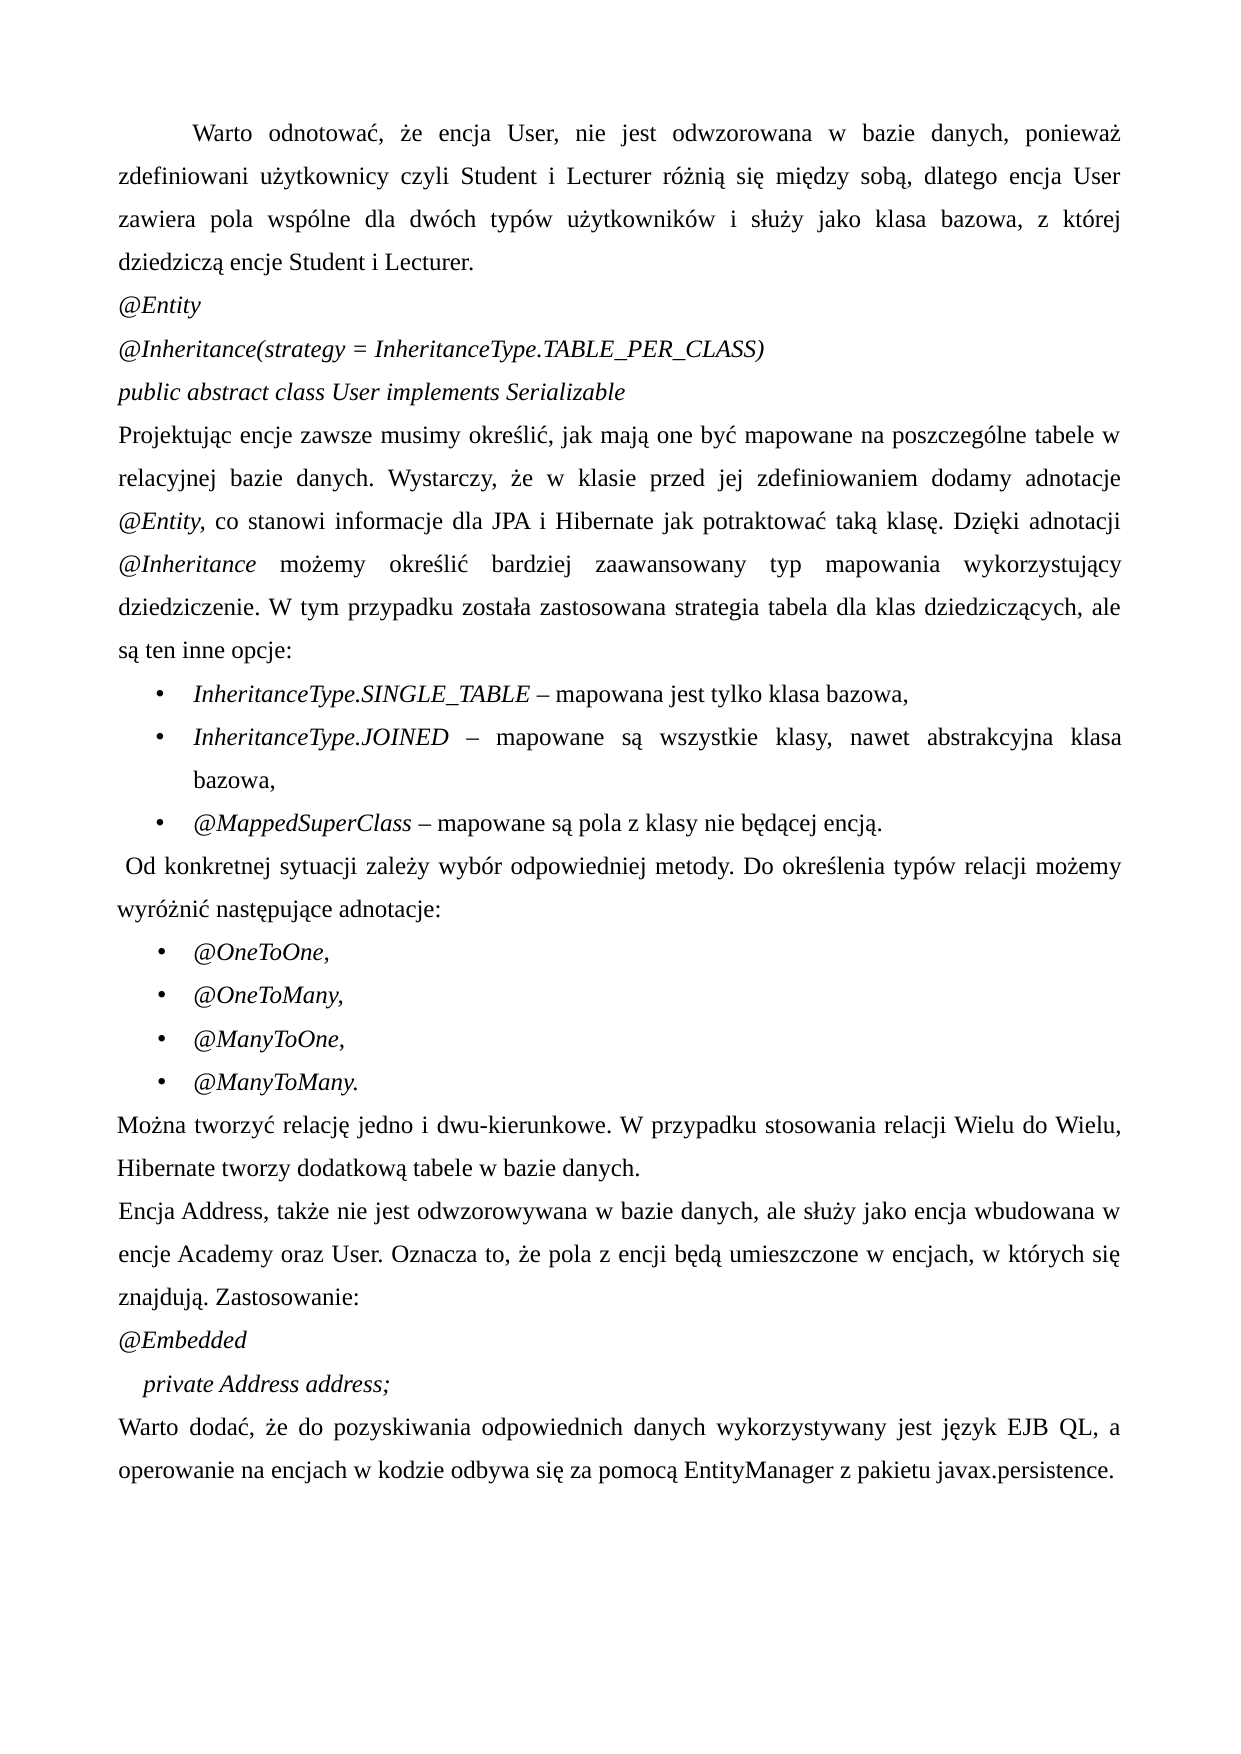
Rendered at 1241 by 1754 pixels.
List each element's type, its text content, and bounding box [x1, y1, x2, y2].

text Warto dodać, że do pozyskiwania odpowiednich danych wykorzystywany jest język EJB QL, a operowanie na encjach w kodzie odbywa się za pomocą EntityManager z pakietu javax.persistence. [118, 1412, 1122, 1484]
text public abstract class User implements Serializable [118, 377, 1122, 406]
text @Inheritance(strategy = InheritanceType.TABLE_PER_CLASS) [118, 334, 1122, 362]
text Warto odnotować, że encja User, nie jest odwzorowana w bazie danych, ponieważ zdefiniowani użytkownicy czyli Student i Lecturer różnią się między sobą, dlatego encja User zawiera pola wspólne dla dwóch typów użytkowników i służy jako klasa bazowa, z której dziedziczą encje Student i Lecturer. [118, 118, 1122, 276]
list @MappedSuperClass – mapowane są pola z klasy nie będącej encją. [156, 808, 1122, 837]
list @ManyToMany. [117, 1067, 1122, 1096]
text Projektując encje zawsze musimy określić, jak mają one być mapowane na poszczególne tabele w relacyjnej bazie danych. Wystarczy, że w klasie przed jej zdefiniowaniem dodamy adnotacje @Entity, co stanowi informacje dla JPA i Hibernate jak potraktować taką klasę. Dzięki adnotacji @Inheritance możemy określić bardziej zaawansowany typ mapowania wykorzystujący dziedziczenie. W tym przypadku została zastosowana strategia tabela dla klas dziedziczących, ale są ten inne opcje: [118, 420, 1122, 664]
text private Address address; [118, 1369, 1122, 1397]
text @Entity [118, 291, 1122, 319]
list InheritanceType.JOINED – mapowane są wszystkie klasy, nawet abstrakcyjna klasa bazowa, [156, 722, 1122, 794]
text Encja Address, także nie jest odwzorowywana w bazie danych, ale służy jako encja wbudowana w encje Academy oraz User. Oznacza to, że pola z encji będą umieszczone w encjach, w których się znajdują. Zastosowanie: [118, 1196, 1122, 1311]
list @OneToOne, [117, 937, 1122, 966]
text @Embedded [118, 1326, 1122, 1354]
list InheritanceType.SINGLE_TABLE – mapowana jest tylko klasa bazowa, [156, 679, 1122, 707]
list Od konkretnej sytuacji zależy wybór odpowiedniej metody. Do określenia typów relacji możemy wyróżnić następujące adnotacje: [117, 851, 1122, 923]
list @ManyToOne, [117, 1024, 1122, 1052]
text Można tworzyć relację jedno i dwu-kierunkowe. W przypadku stosowania relacji Wielu do Wielu, Hibernate tworzy dodatkową tabele w bazie danych. [117, 1110, 1122, 1182]
list @OneToMany, [117, 981, 1122, 1009]
